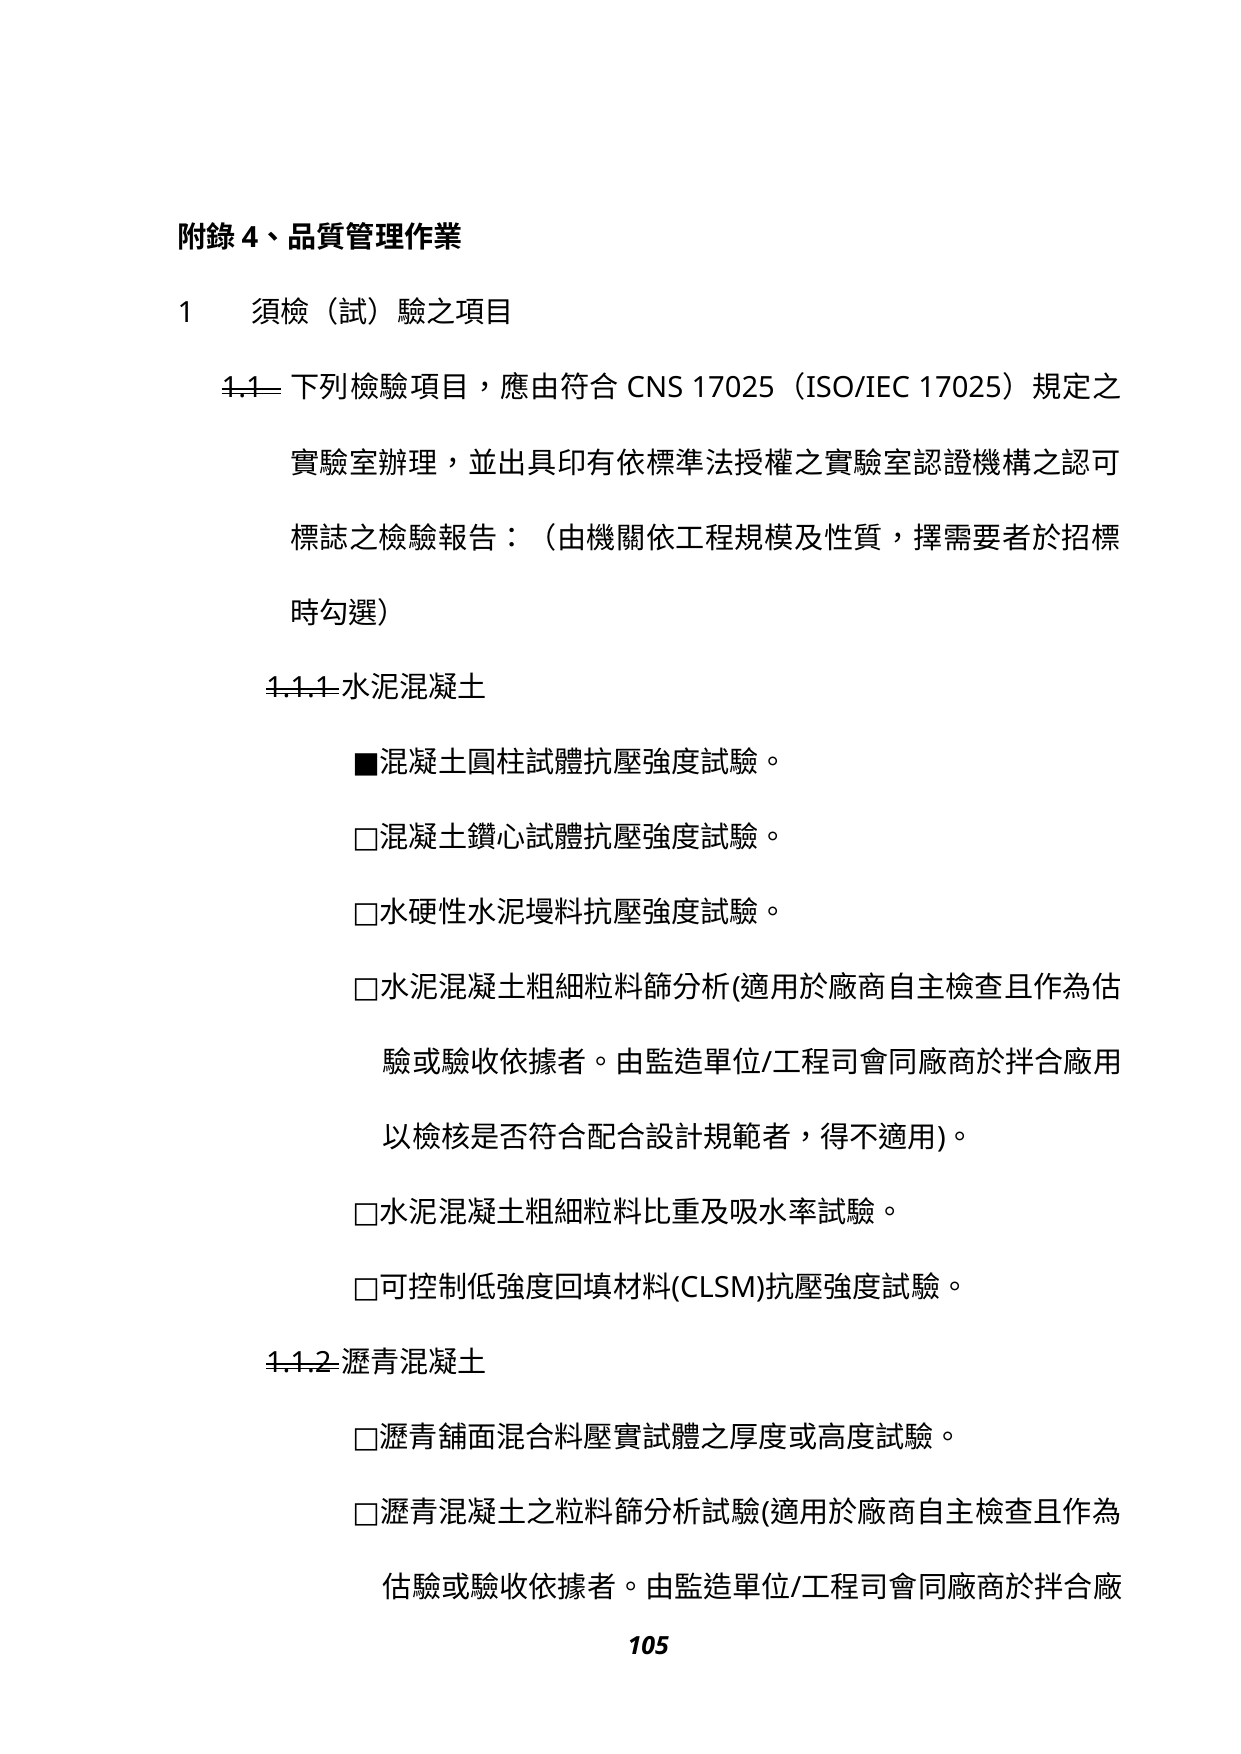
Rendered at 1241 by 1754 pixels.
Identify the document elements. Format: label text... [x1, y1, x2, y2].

text ■混凝土圓柱試體抗壓強度試驗。 [352, 723, 1122, 798]
text □水泥混凝土粗細粒料比重及吸水率試驗。 [352, 1173, 1122, 1248]
list 瀝青混凝土 [266, 1323, 1122, 1398]
text □可控制低強度回填材料(CLSM)抗壓強度試驗。 [352, 1248, 1122, 1323]
text □水泥混凝土粗細粒料篩分析(適用於廠商自主檢查且作為估驗或驗收依據者。由監造單位/工程司會同廠商於拌合廠用以檢核是否符合配合設計規範者，得不適用)。 [352, 948, 1122, 1173]
list 水泥混凝土 [266, 648, 1122, 723]
list 須檢（試）驗之項目 [177, 273, 1122, 348]
text 附錄4、品質管理作業 [177, 198, 1122, 273]
text □瀝青混凝土之粒料篩分析試驗(適用於廠商自主檢查且作為估驗或驗收依據者。由監造單位/工程司會同廠商於拌合廠 [352, 1473, 1122, 1623]
text □瀝青舖面混合料壓實試體之厚度或高度試驗。 [352, 1398, 1122, 1473]
text □水硬性水泥墁料抗壓強度試驗。 [352, 873, 1122, 948]
text □混凝土鑽心試體抗壓強度試驗。 [352, 798, 1122, 873]
list 下列檢驗項目，應由符合CNS 17025（ISO/IEC 17025）規定之實驗室辦理，並出具印有依標準法授權之實驗室認證機構之認可標誌之檢驗報告：（由機關依工程規模及性質，擇需要者於招標時勾選） [221, 348, 1122, 648]
